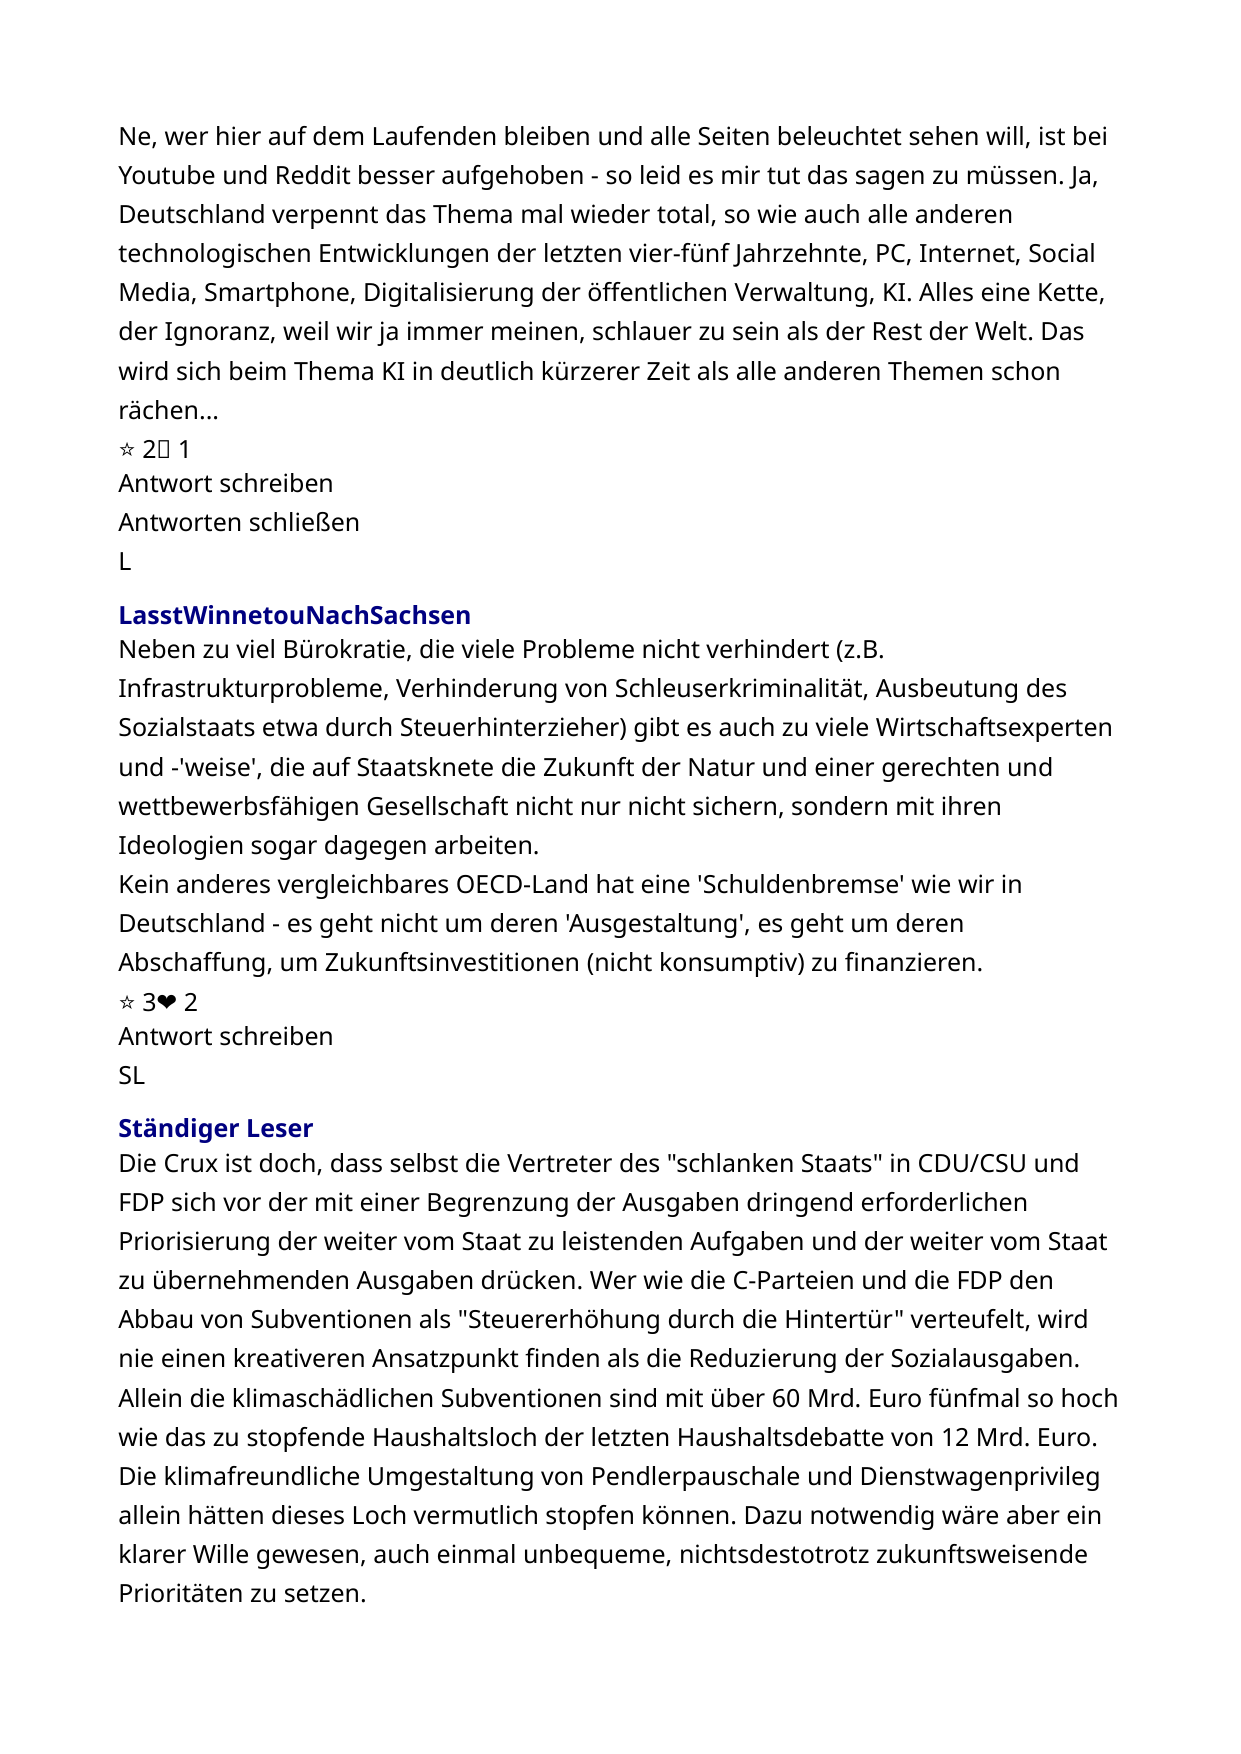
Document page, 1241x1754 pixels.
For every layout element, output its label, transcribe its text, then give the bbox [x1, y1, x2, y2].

text Kein anderes vergleichbares OECD-Land hat eine 'Schuldenbremse' wie wir in Deutschland - es geht nicht um deren 'Ausgestaltung', es geht um deren Abschaffung, um Zukunftsinvestitionen (nicht konsumptiv) zu finanzieren. [118, 867, 1122, 979]
text Antwort schreiben [118, 466, 1122, 499]
text Neben zu viel Bürokratie, die viele Probleme nicht verhindert (z.B. Infrastrukturprobleme, Verhinderung von Schleuserkriminalität, Ausbeutung des Sozialstaats etwa durch Steuerhinterzieher) gibt es auch zu viele Wirtschaftsexperten und -'weise', die auf Staatsknete die Zukunft der Natur und einer gerechten und wettbewerbsfähigen Gesellschaft nicht nur nicht sichern, sondern mit ihren Ideologien sogar dagegen arbeiten. [118, 632, 1122, 862]
subtitle Ständiger Leser [118, 1111, 1122, 1145]
text Ne, wer hier auf dem Laufenden bleiben und alle Seiten beleuchtet sehen will, ist bei Youtube und Reddit besser aufgehoben - so leid es mir tut das sagen zu müssen. Ja, Deutschland verpennt das Thema mal wieder total, so wie auch alle anderen technologischen Entwicklungen der letzten vier-fünf Jahrzehnte, PC, Internet, Social Media, Smartphone, Digitalisierung der öffentlichen Verwaltung, KI. Alles eine Kette, der Ignoranz, weil wir ja immer meinen, schlauer zu sein als der Rest der Welt. Das wird sich beim Thema KI in deutlich kürzerer Zeit als alle anderen Themen schon rächen... [118, 118, 1122, 426]
text ⭐️ 3❤️ 2 [118, 984, 1122, 1018]
subtitle LasstWinnetouNachSachsen [118, 598, 1122, 632]
text Antwort schreiben [118, 1018, 1122, 1052]
text Antworten schließen [118, 505, 1122, 539]
text L [118, 544, 1122, 578]
text ⭐️ 2🙁 1 [118, 431, 1122, 466]
text Die Crux ist doch, dass selbst die Vertreter des "schlanken Staats" in CDU/CSU und FDP sich vor der mit einer Begrenzung der Ausgaben dringend erforderlichen Priorisierung der weiter vom Staat zu leistenden Aufgaben und der weiter vom Staat zu übernehmenden Ausgaben drücken. Wer wie die C-Parteien und die FDP den Abbau von Subventionen als "Steuererhöhung durch die Hintertür" verteufelt, wird nie einen kreativeren Ansatzpunkt finden als die Reduzierung der Sozialausgaben. Allein die klimaschädlichen Subventionen sind mit über 60 Mrd. Euro fünfmal so hoch wie das zu stopfende Haushaltsloch der letzten Haushaltsdebatte von 12 Mrd. Euro. Die klimafreundliche Umgestaltung von Pendlerpauschale und Dienstwagenprivileg allein hätten dieses Loch vermutlich stopfen können. Dazu notwendig wäre aber ein klarer Wille gewesen, auch einmal unbequeme, nichtsdestotrotz zukunftsweisende Prioritäten zu setzen. [118, 1145, 1122, 1610]
text SL [118, 1057, 1122, 1091]
